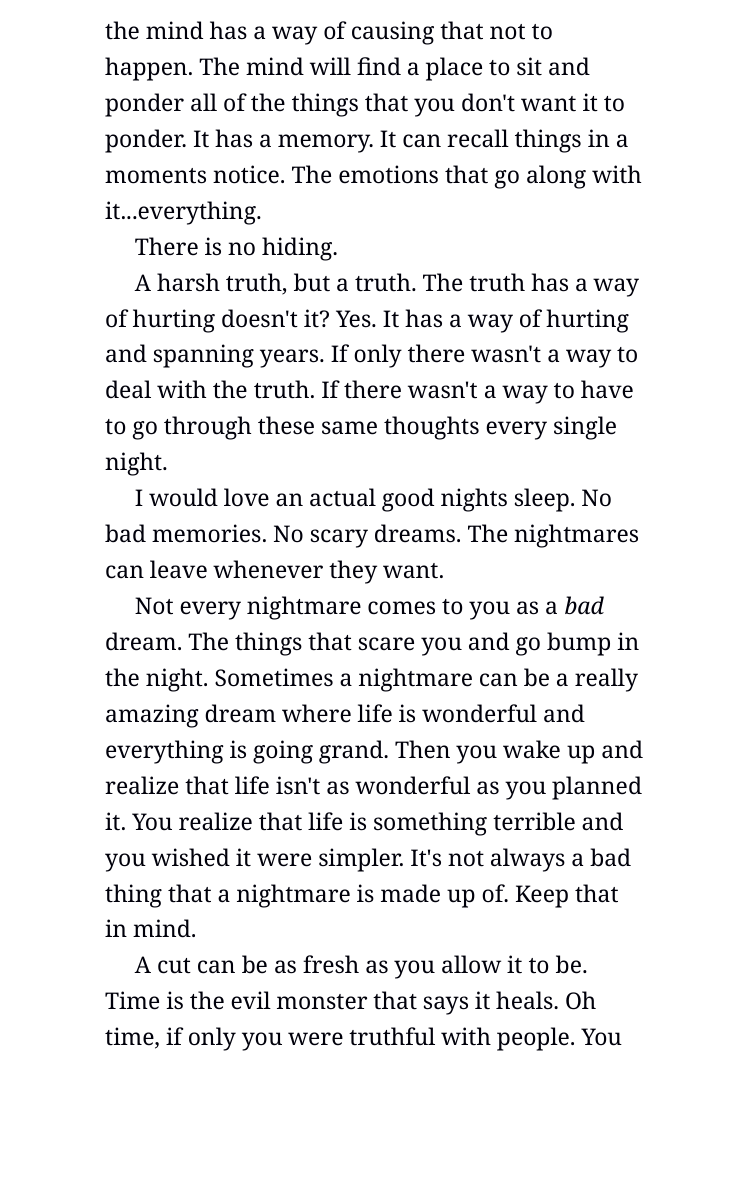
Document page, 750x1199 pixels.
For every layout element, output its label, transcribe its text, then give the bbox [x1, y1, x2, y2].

text Not every nightmare comes to you as a bad dream. The things that scare you and go bump in the night. Sometimes a nightmare can be a really amazing dream where life is wonderful and everything is going grand. Then you wake up and realize that life isn't as wonderful as you planned it. You realize that life is something terrible and you wished it were simpler. It's not always a bad thing that a nightmare is made up of. Keep that in mind. [105, 590, 645, 945]
text I would love an actual good nights sleep. No bad memories. No scary dreams. The nightmares can leave whenever they want. [105, 482, 645, 585]
text the mind has a way of causing that not to happen. The mind will find a place to sit and ponder all of the things that you don't want it to ponder. It has a memory. It can recall things in a moments notice. The emotions that go along with it...everything. [105, 15, 645, 226]
text A harsh truth, but a truth. The truth has a way of hurting doesn't it? Yes. It has a way of hurting and spanning years. If only there wasn't a way to deal with the truth. If there wasn't a way to have to go through these same thoughts every single night. [105, 267, 645, 477]
text A cut can be as fresh as you allow it to be. Time is the evil monster that says it heals. Oh time, if only you were truthful with people. You [105, 949, 645, 1052]
text There is no hiding. [105, 231, 645, 262]
